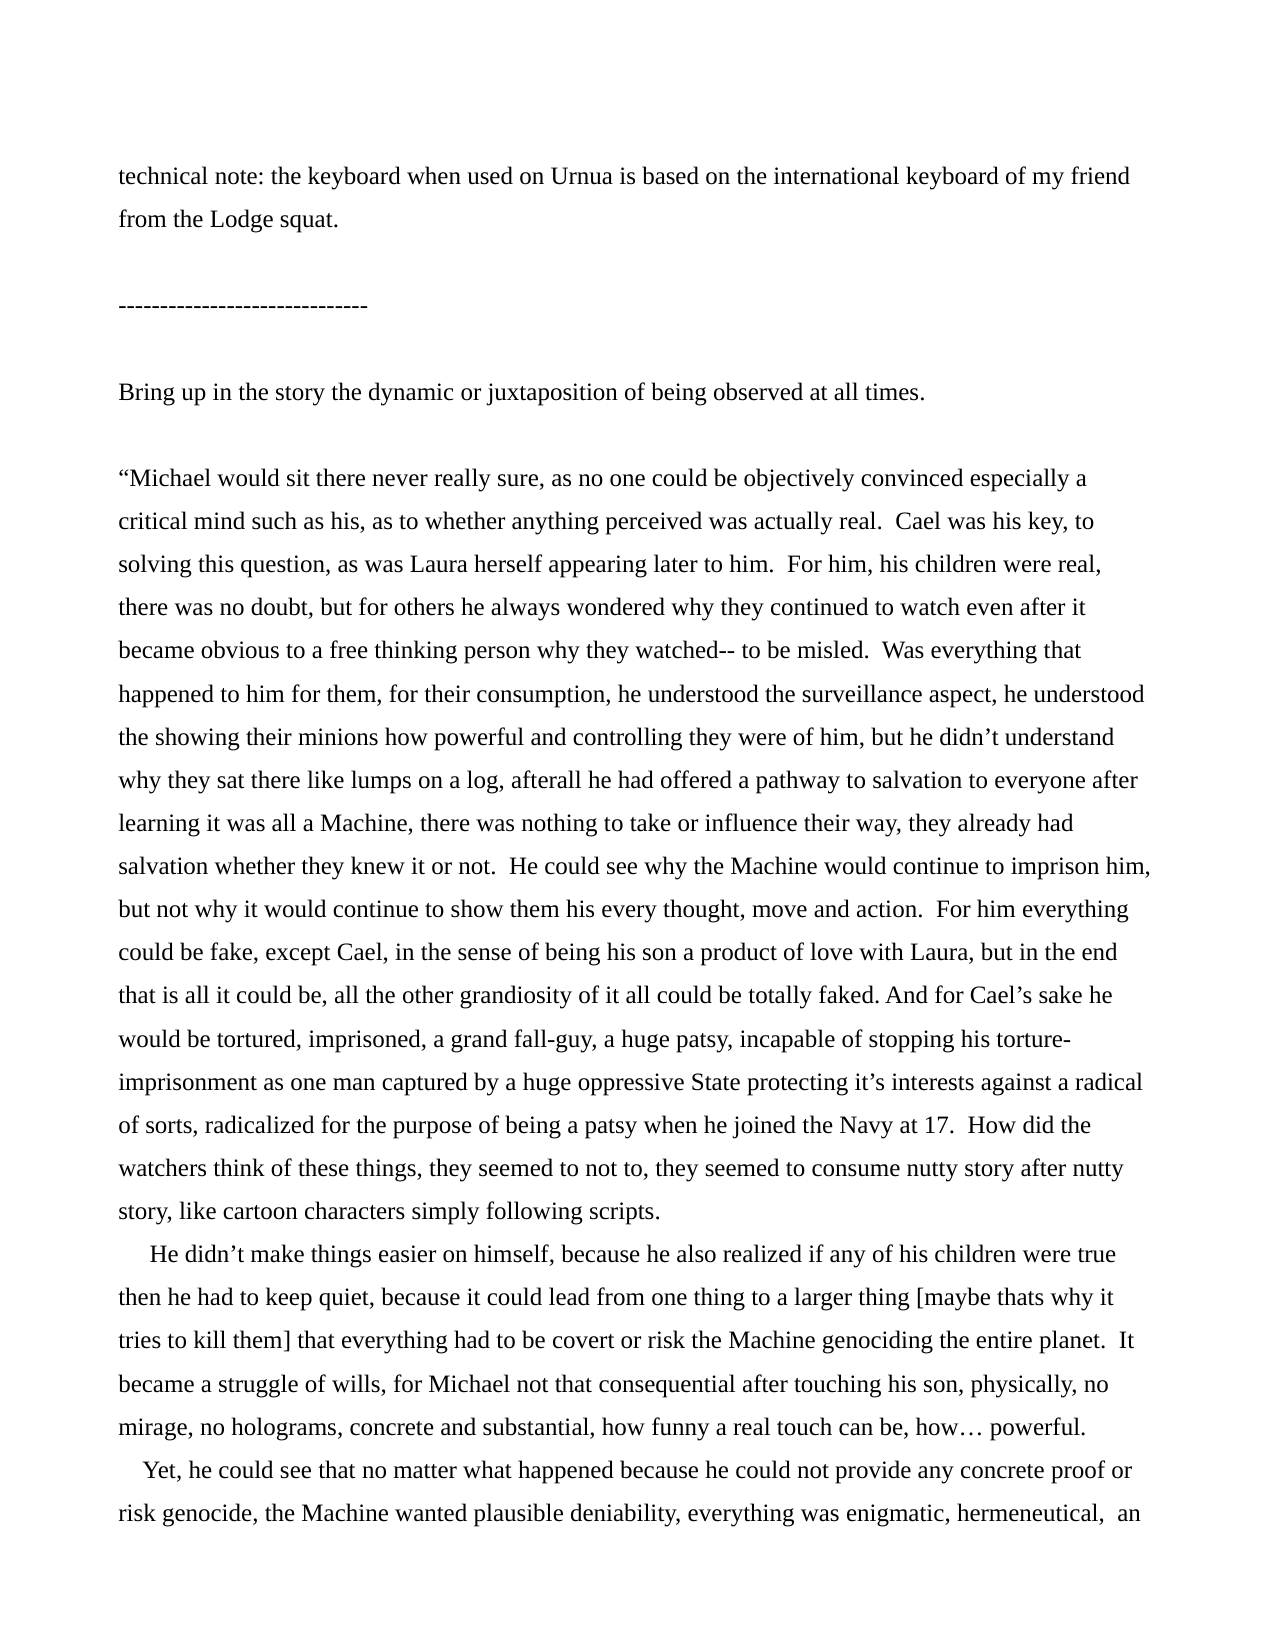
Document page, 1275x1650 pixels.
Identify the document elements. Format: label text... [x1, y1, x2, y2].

text Bring up in the story the dynamic or juxtaposition of being observed at all times. [118, 377, 1157, 406]
text Yet, he could see that no matter what happened because he could not provide any concrete proof or risk genocide, the Machine wanted plausible deniability, everything was enigmatic, hermeneutical, an [118, 1455, 1157, 1527]
text He didn’t make things easier on himself, because he also realized if any of his children were true then he had to keep quiet, because it could lead from one thing to a larger thing [maybe thats why it tries to kill them] that everything had to be covert or risk the Machine genociding the entire planet. It became a struggle of wills, for Michael not that consequential after touching his son, physically, no mirage, no holograms, concrete and substantial, how funny a real touch can be, how… powerful. [118, 1239, 1157, 1441]
text “Michael would sit there never really sure, as no one could be objectively convinced especially a critical mind such as his, as to whether anything perceived was actually real. Cael was his key, to solving this question, as was Laura herself appearing later to him. For him, his children were real, there was no doubt, but for others he always wondered why they continued to watch even after it became obvious to a free thinking person why they watched-- to be misled. Was everything that happened to him for them, for their consumption, he understood the surveillance aspect, he understood the showing their minions how powerful and controlling they were of him, but he didn’t understand why they sat there like lumps on a log, afterall he had offered a pathway to salvation to everyone after learning it was all a Machine, there was nothing to take or influence their way, they already had salvation whether they knew it or not. He could see why the Machine would continue to imprison him, but not why it would continue to show them his every thought, move and action. For him everything could be fake, except Cael, in the sense of being his son a product of love with Laura, but in the end that is all it could be, all the other grandiosity of it all could be totally faked. And for Cael’s sake he would be tortured, imprisoned, a grand fall-guy, a huge patsy, incapable of stopping his torture-imprisonment as one man captured by a huge oppressive State protecting it’s interests against a radical of sorts, radicalized for the purpose of being a patsy when he joined the Navy at 17. How did the watchers think of these things, they seemed to not to, they seemed to consume nutty story after nutty story, like cartoon characters simply following scripts. [118, 463, 1157, 1225]
text ------------------------------ [118, 247, 1157, 319]
text technical note: the keyboard when used on Urnua is based on the international keyboard of my friend from the Lodge squat. [118, 118, 1157, 233]
